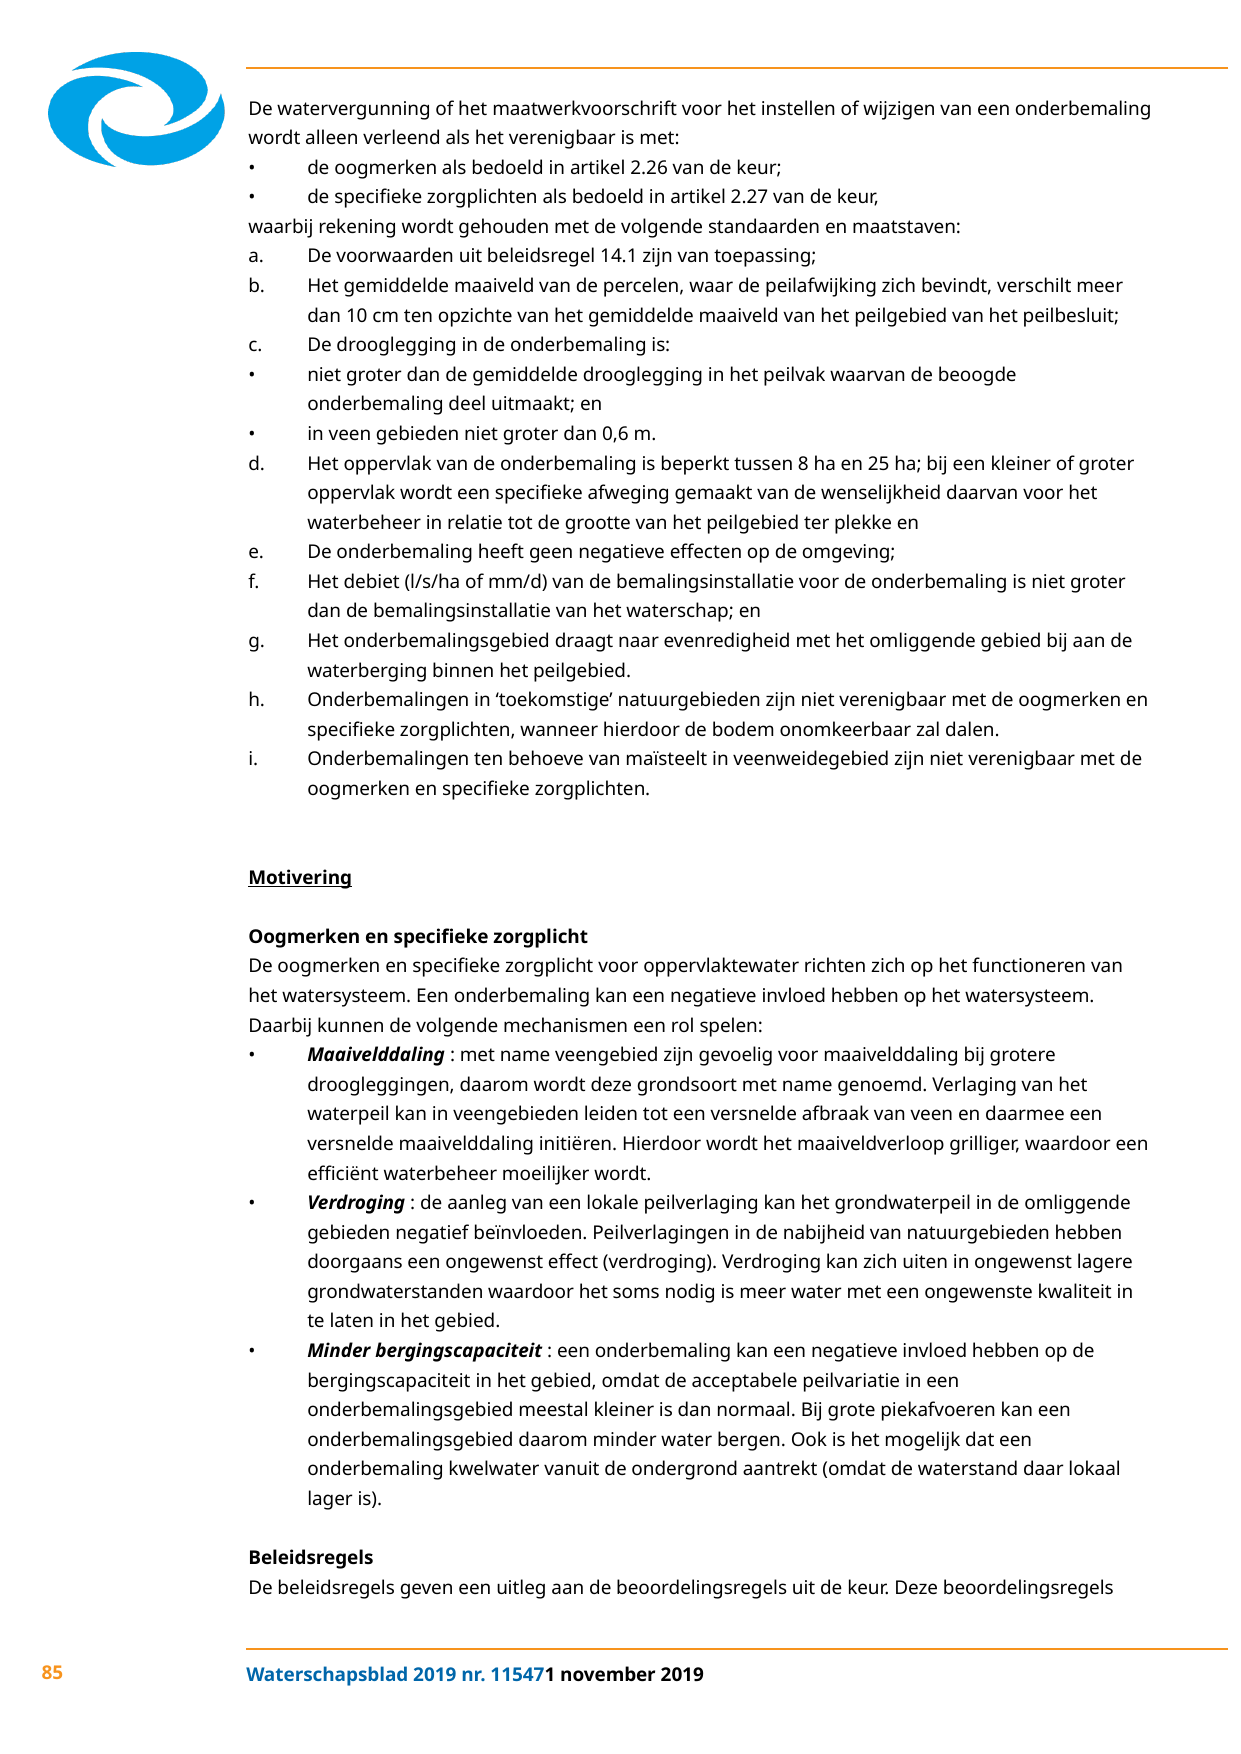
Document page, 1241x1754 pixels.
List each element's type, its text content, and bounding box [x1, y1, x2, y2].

list Maaivelddaling : met name veengebied zijn gevoelig voor maaivelddaling bij grotere droogleggingen, daarom wordt deze grondsoort met name genoemd. Verlaging van het waterpeil kan in veengebieden leiden tot een versnelde afbraak van veen en daarmee een versnelde maaivelddaling initiëren. Hierdoor wordt het maaiveldverloop grilliger, waardoor een efficiënt waterbeheer moeilijker wordt. [248, 1041, 1152, 1186]
list Het debiet (l/s/ha of mm/d) van de bemalingsinstallatie voor de onderbemaling is niet groter dan de bemalingsinstallatie van het waterschap; en [248, 568, 1152, 623]
list De drooglegging in de onderbemaling is: [248, 331, 1152, 357]
list Het gemiddelde maaiveld van de percelen, waar de peilafwijking zich bevindt, verschilt meer dan 10 cm ten opzichte van het gemiddelde maaiveld van het peilgebied van het peilbesluit; [248, 272, 1152, 328]
list de oogmerken als bedoeld in artikel 2.26 van de keur; [248, 154, 1152, 180]
text Oogmerken en specifieke zorgplicht [248, 923, 1152, 949]
list de specifieke zorgplichten als bedoeld in artikel 2.27 van de keur, [248, 183, 1152, 209]
list Verdroging : de aanleg van een lokale peilverlaging kan het grondwaterpeil in de omliggende gebieden negatief beïnvloeden. Peilverlagingen in de nabijheid van natuurgebieden hebben doorgaans een ongewenst effect (verdroging). Verdroging kan zich uiten in ongewenst lagere grondwaterstanden waardoor het soms nodig is meer water met een ongewenste kwaliteit in te laten in het gebied. [248, 1189, 1152, 1333]
list Onderbemalingen in ‘toekomstige’ natuurgebieden zijn niet verenigbaar met de oogmerken en specifieke zorgplichten, wanneer hierdoor de bodem onomkeerbaar zal dalen. [248, 686, 1152, 742]
list in veen gebieden niet groter dan 0,6 m. [248, 420, 1152, 446]
text Motivering [248, 864, 1152, 890]
text De watervergunning of het maatwerkvoorschrift voor het instellen of wijzigen van een onderbemaling wordt alleen verleend als het verenigbaar is met: [248, 95, 1152, 150]
list Het oppervlak van de onderbemaling is beperkt tussen 8 ha en 25 ha; bij een kleiner of groter oppervlak wordt een specifieke afweging gemaakt van de wenselijkheid daarvan voor het waterbeheer in relatie tot de grootte van het peilgebied ter plekke en [248, 450, 1152, 535]
list De onderbemaling heeft geen negatieve effecten op de omgeving; [248, 538, 1152, 564]
text De oogmerken en specifieke zorgplicht voor oppervlaktewater richten zich op het functioneren van het watersysteem. Een onderbemaling kan een negatieve invloed hebben op het watersysteem. Daarbij kunnen de volgende mechanismen een rol spelen: [248, 953, 1152, 1038]
list Minder bergingscapaciteit : een onderbemaling kan een negatieve invloed hebben op de bergingscapaciteit in het gebied, omdat de acceptabele peilvariatie in een onderbemalingsgebied meestal kleiner is dan normaal. Bij grote piekafvoeren kan een onderbemalingsgebied daarom minder water bergen. Ook is het mogelijk dat een onderbemaling kwelwater vanuit de ondergrond aantrekt (omdat de waterstand daar lokaal lager is). [248, 1337, 1152, 1511]
list De voorwaarden uit beleidsregel 14.1 zijn van toepassing; [248, 243, 1152, 268]
list Het onderbemalingsgebied draagt naar evenredigheid met het omliggende gebied bij aan de waterberging binnen het peilgebied. [248, 627, 1152, 683]
list niet groter dan de gemiddelde drooglegging in het peilvak waarvan de beoogde onderbemaling deel uitmaakt; en [248, 361, 1152, 416]
picture [41, 47, 231, 172]
text waarbij rekening wordt gehouden met de volgende standaarden en maatstaven: [248, 213, 1152, 239]
text Beleidsregels [248, 1544, 1152, 1570]
list Onderbemalingen ten behoeve van maïsteelt in veenweidegebied zijn niet verenigbaar met de oogmerken en specifieke zorgplichten. [248, 746, 1152, 801]
text De beleidsregels geven een uitleg aan de beoordelingsregels uit de keur. Deze beoordelingsregels [248, 1574, 1152, 1600]
